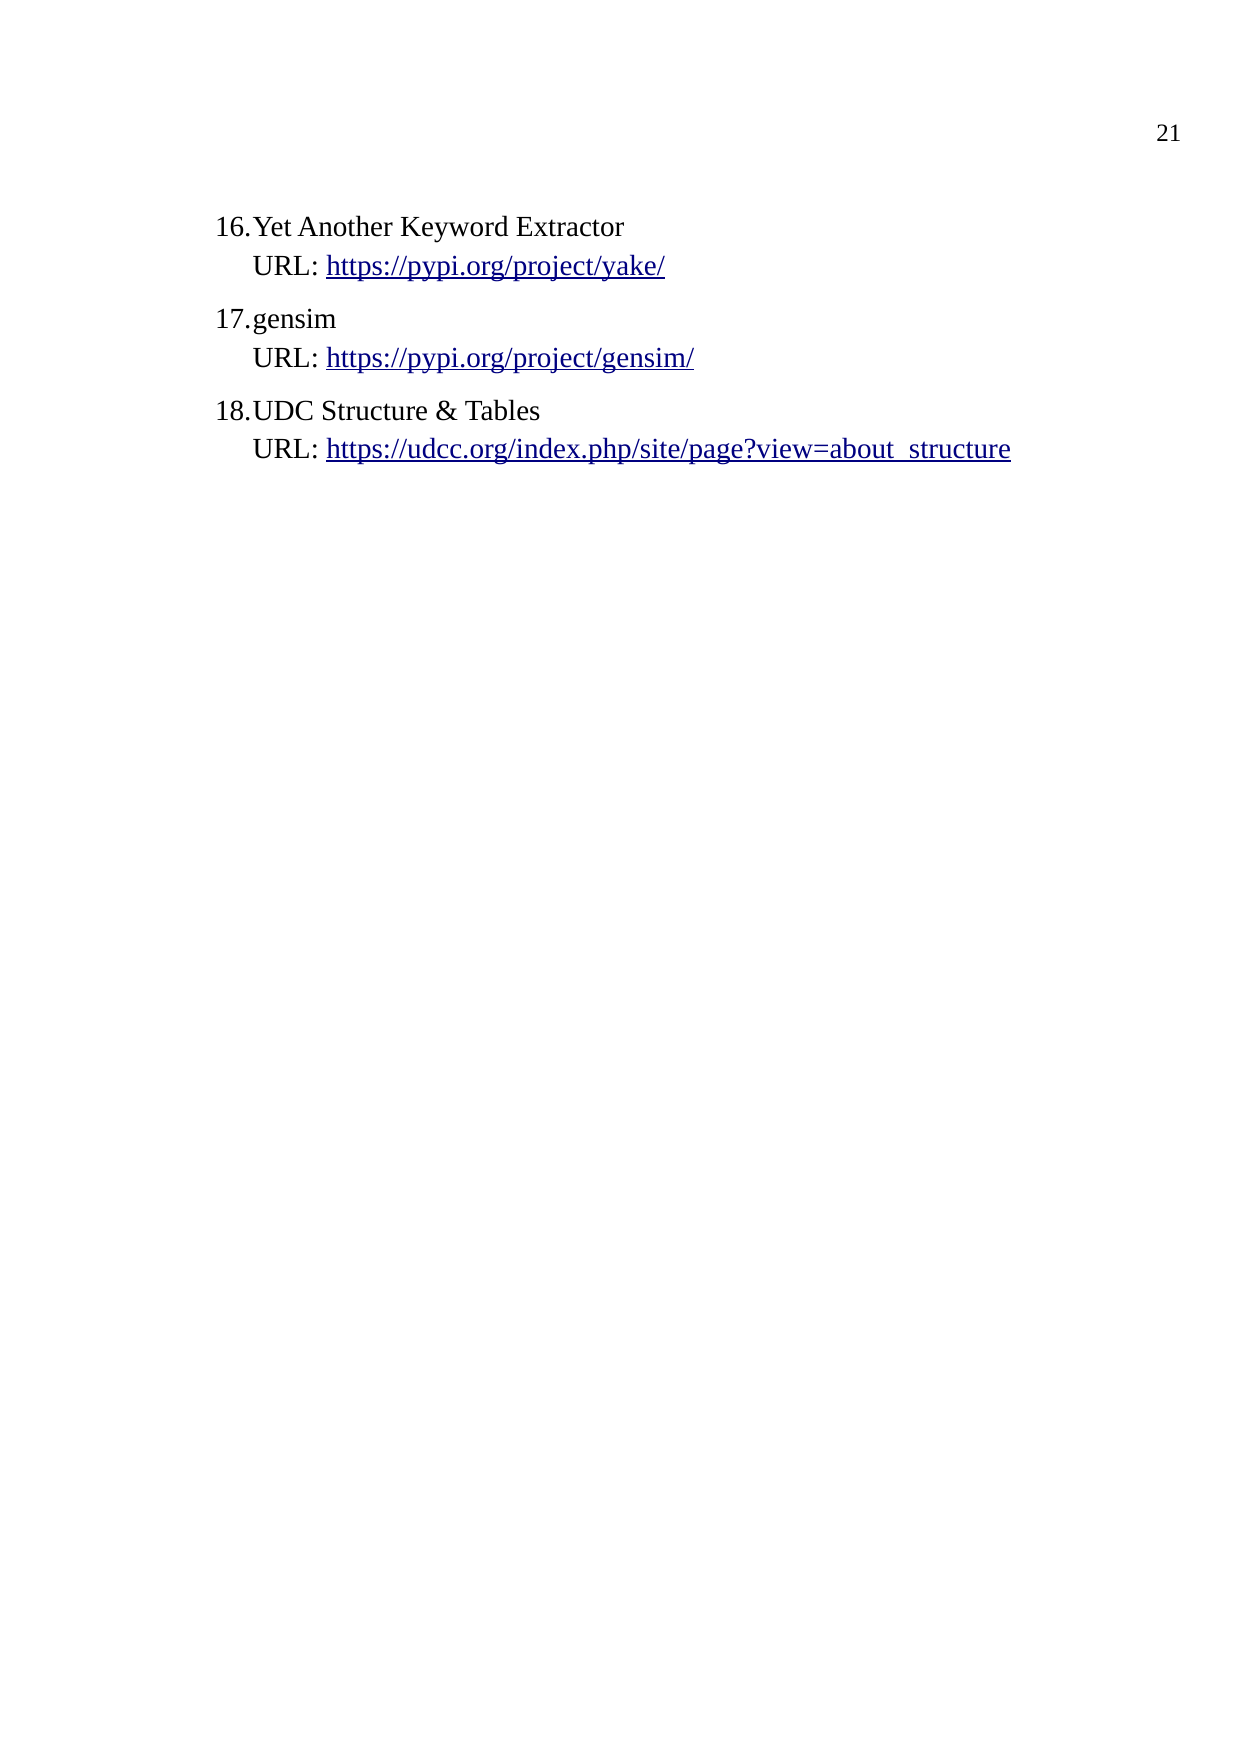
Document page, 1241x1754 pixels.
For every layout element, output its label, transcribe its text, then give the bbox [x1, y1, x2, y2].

list UDC Structure & Tables URL: https://udcc.org/index.php/site/page?view=about_structure [215, 393, 1181, 465]
list gensim URL: https://pypi.org/project/gensim/ [215, 301, 1181, 373]
list Yet Another Keyword Extractor URL: https://pypi.org/project/yake/ [215, 209, 1181, 282]
